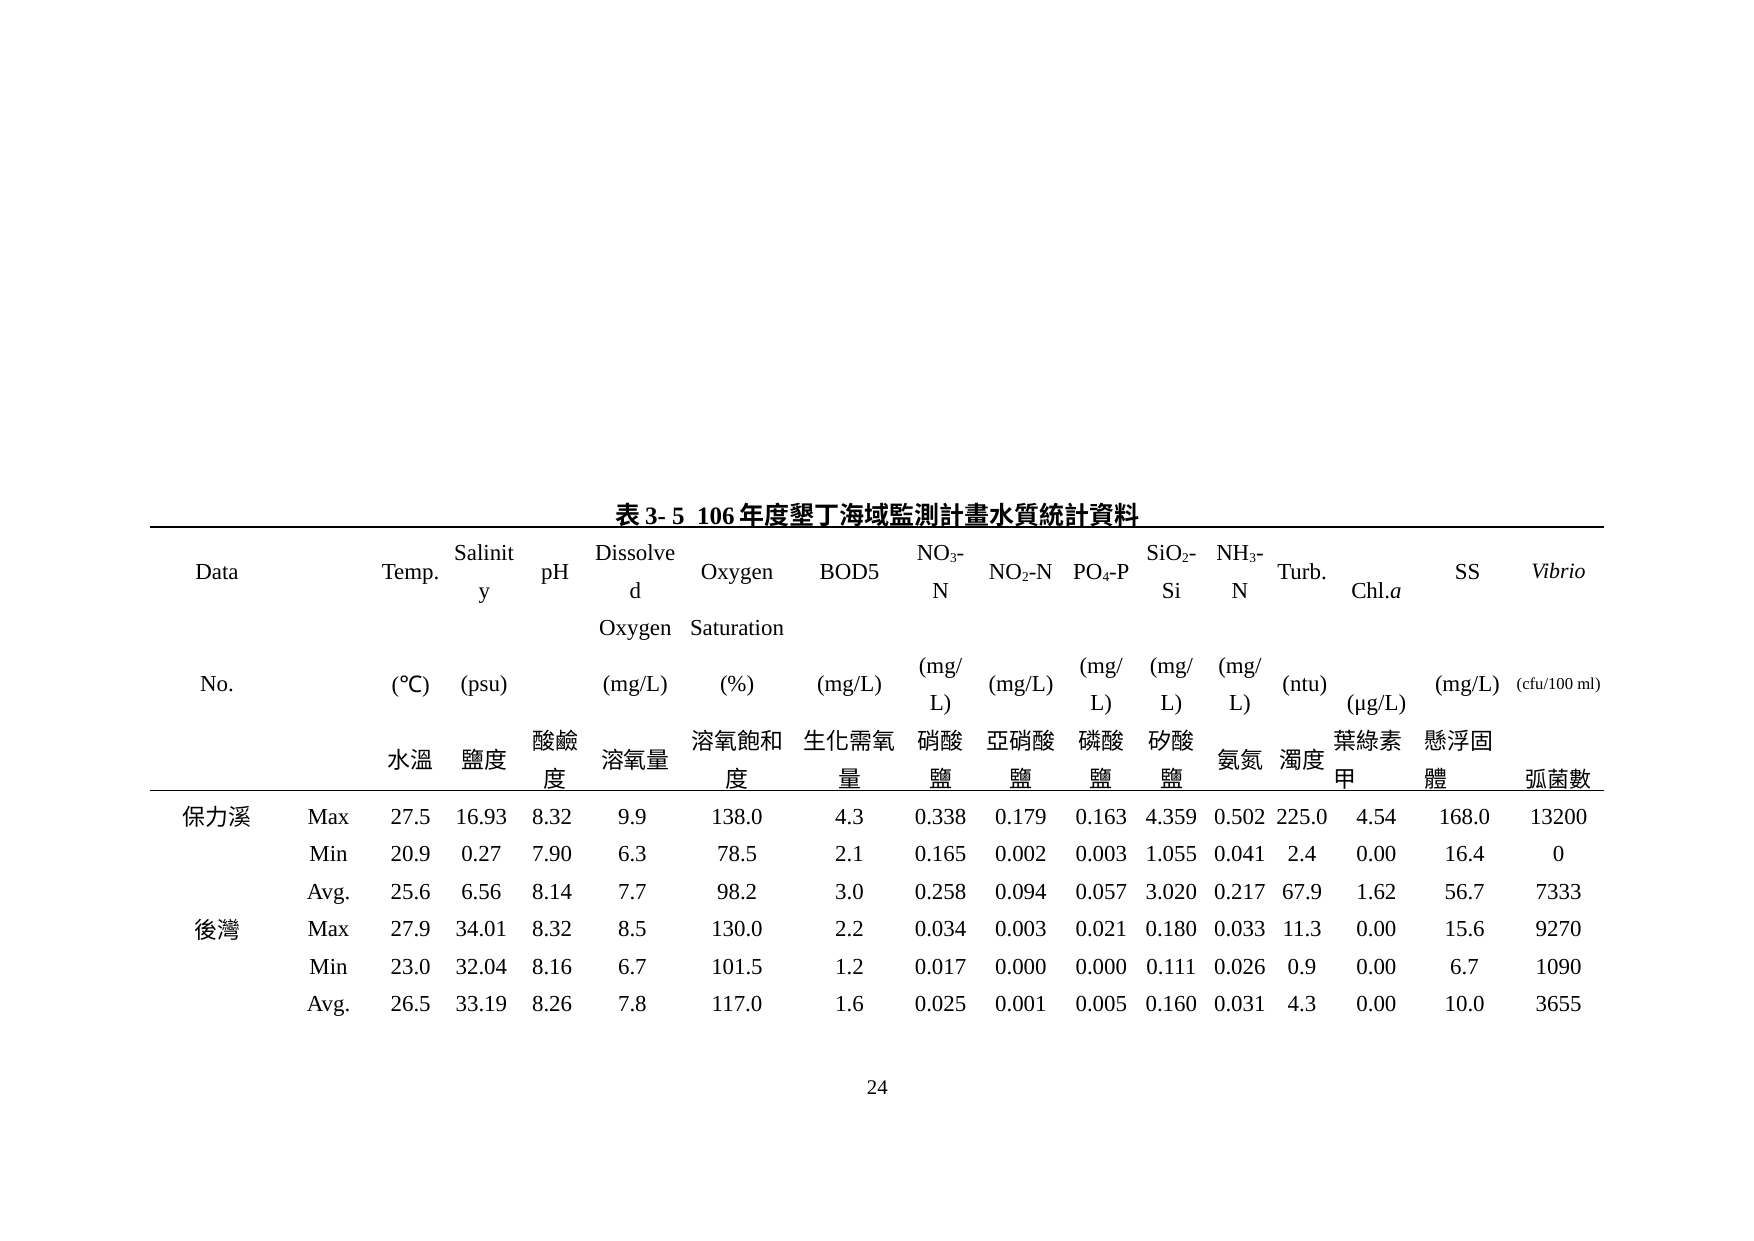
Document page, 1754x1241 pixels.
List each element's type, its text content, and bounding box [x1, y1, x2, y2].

table_cell 水溫 [373, 715, 448, 790]
table_cell 0.163 [1066, 791, 1136, 828]
table_cell 4.54 [1331, 791, 1422, 828]
table_cell 8.5 [590, 904, 681, 941]
table_cell 酸鹼度 [520, 715, 589, 790]
table_cell (℃) [373, 640, 448, 715]
table_header pH [520, 528, 589, 602]
table_cell 弧菌數 [1513, 715, 1604, 790]
table_cell 0.017 [906, 941, 975, 978]
table_cell 4.3 [1273, 979, 1331, 1016]
table_header Temp. [373, 528, 448, 602]
table_cell 6.3 [590, 829, 681, 866]
table_cell (%) [681, 640, 793, 715]
table_header NO3-N [906, 528, 975, 602]
table_header Salinity [448, 528, 520, 602]
table_cell 鹽度 [448, 715, 520, 790]
table_cell (psu) [448, 640, 520, 715]
table_cell 0.003 [975, 904, 1066, 941]
table_cell Max [284, 791, 373, 828]
table_cell 亞硝酸鹽 [975, 715, 1066, 790]
table_cell 16.93 [448, 791, 520, 828]
table_cell Avg. [284, 866, 373, 903]
table_cell 0.001 [975, 979, 1066, 1016]
table_cell 34.01 [448, 904, 520, 941]
table_cell 0.338 [906, 791, 975, 828]
table_cell [284, 640, 373, 715]
text 表3- 5 106年度墾丁海域監測計畫水質統計資料 [150, 489, 1604, 526]
table_cell Oxygen [590, 603, 681, 640]
table_cell 0.026 [1207, 941, 1273, 978]
table_cell 0.025 [906, 979, 975, 1016]
table_cell 20.9 [373, 829, 448, 866]
table_cell 0.180 [1136, 904, 1207, 941]
table_cell Min [284, 829, 373, 866]
table_cell (mg/L) [975, 640, 1066, 715]
table_cell 225.0 [1273, 791, 1331, 828]
table_cell Avg. [284, 979, 373, 1016]
table_cell 15.6 [1422, 904, 1513, 941]
table_cell 0.9 [1273, 941, 1331, 978]
table_cell 0.057 [1066, 866, 1136, 903]
table_cell [1136, 603, 1207, 640]
table_cell 0.094 [975, 866, 1066, 903]
table_cell (mg/L) [906, 640, 975, 715]
table_cell 保力溪 [150, 791, 283, 828]
table_cell 濁度 [1273, 715, 1331, 790]
table_cell 16.4 [1422, 829, 1513, 866]
table_cell 3.0 [793, 866, 906, 903]
table_cell 1.62 [1331, 866, 1422, 903]
table_cell 0.179 [975, 791, 1066, 828]
table_cell 氨氮 [1207, 715, 1273, 790]
table_cell [1331, 603, 1422, 640]
table_cell 0.502 [1207, 791, 1273, 828]
table_cell [906, 603, 975, 640]
table_cell 7.8 [590, 979, 681, 1016]
table_cell 11.3 [1273, 904, 1331, 941]
table_header Data [150, 528, 283, 602]
table_cell 0.160 [1136, 979, 1207, 1016]
table_cell [793, 603, 906, 640]
table_cell [150, 715, 283, 790]
table_header NO2-N [975, 528, 1066, 602]
table_cell (mg/L) [1422, 640, 1513, 715]
table_cell 0.165 [906, 829, 975, 866]
table_cell 27.9 [373, 904, 448, 941]
table_cell 0.27 [448, 829, 520, 866]
table_cell 磷酸鹽 [1066, 715, 1136, 790]
table_cell 23.0 [373, 941, 448, 978]
table_cell [150, 866, 283, 903]
table_cell 後灣 [150, 904, 283, 941]
table_cell (cfu/100 ml) [1513, 640, 1604, 715]
table_cell 27.5 [373, 791, 448, 828]
table_cell 0.00 [1331, 941, 1422, 978]
table_cell 硝酸鹽 [906, 715, 975, 790]
table_cell 0.031 [1207, 979, 1273, 1016]
table_cell [150, 603, 283, 640]
table_cell 0.041 [1207, 829, 1273, 866]
table_cell (mg/L) [1136, 640, 1207, 715]
table_cell [1207, 603, 1273, 640]
table_cell 8.32 [520, 791, 589, 828]
table_cell 8.14 [520, 866, 589, 903]
table_cell 168.0 [1422, 791, 1513, 828]
table_cell 3.020 [1136, 866, 1207, 903]
table_cell 0.00 [1331, 979, 1422, 1016]
table_cell 98.2 [681, 866, 793, 903]
table_header Dissolved [590, 528, 681, 602]
table_cell 9.9 [590, 791, 681, 828]
table_header Chl.a [1331, 528, 1422, 602]
table_cell 2.4 [1273, 829, 1331, 866]
table_cell 0 [1513, 829, 1604, 866]
table_cell 1090 [1513, 941, 1604, 978]
table_cell 0.021 [1066, 904, 1136, 941]
table_cell (μg/L) [1331, 640, 1422, 715]
table_cell 6.56 [448, 866, 520, 903]
table_cell 0.002 [975, 829, 1066, 866]
table_cell 7333 [1513, 866, 1604, 903]
table_cell 0.00 [1331, 829, 1422, 866]
table_header Vibrio [1513, 528, 1604, 602]
table_header NH3-N [1207, 528, 1273, 602]
table_header SiO2-Si [1136, 528, 1207, 602]
table_cell 0.000 [1066, 941, 1136, 978]
table_cell 10.0 [1422, 979, 1513, 1016]
table_cell [150, 941, 283, 978]
table_cell 0.034 [906, 904, 975, 941]
table_cell 0.005 [1066, 979, 1136, 1016]
table_cell 117.0 [681, 979, 793, 1016]
table_cell 4.3 [793, 791, 906, 828]
table_cell [1273, 603, 1331, 640]
table_cell 8.26 [520, 979, 589, 1016]
table_cell 溶氧飽和度 [681, 715, 793, 790]
table_cell 4.359 [1136, 791, 1207, 828]
table_cell 0.111 [1136, 941, 1207, 978]
table_cell 6.7 [590, 941, 681, 978]
table_cell 7.90 [520, 829, 589, 866]
table_cell No. [150, 640, 283, 715]
table_cell 67.9 [1273, 866, 1331, 903]
table_header SS [1422, 528, 1513, 602]
table_cell (mg/L) [1207, 640, 1273, 715]
table_cell [975, 603, 1066, 640]
table_cell [520, 640, 589, 715]
table_cell 1.2 [793, 941, 906, 978]
table_cell 130.0 [681, 904, 793, 941]
table_header [284, 528, 373, 602]
table_cell 生化需氧量 [793, 715, 906, 790]
table_cell [284, 715, 373, 790]
table_cell (ntu) [1273, 640, 1331, 715]
table_cell 32.04 [448, 941, 520, 978]
table_cell 矽酸鹽 [1136, 715, 1207, 790]
table_cell 9270 [1513, 904, 1604, 941]
table_cell 3655 [1513, 979, 1604, 1016]
table_cell 2.2 [793, 904, 906, 941]
table_cell 0.033 [1207, 904, 1273, 941]
table_cell 33.19 [448, 979, 520, 1016]
table_cell 1.6 [793, 979, 906, 1016]
table_header BOD5 [793, 528, 906, 602]
table_cell 25.6 [373, 866, 448, 903]
table_header Oxygen [681, 528, 793, 602]
table_cell [150, 829, 283, 866]
table_cell 0.00 [1331, 904, 1422, 941]
table_cell Saturation [681, 603, 793, 640]
table_cell 葉綠素甲 [1331, 715, 1422, 790]
table_cell [1066, 603, 1136, 640]
table_cell [1513, 603, 1604, 640]
table_cell 26.5 [373, 979, 448, 1016]
table_cell Min [284, 941, 373, 978]
table_cell (mg/L) [793, 640, 906, 715]
table_cell 8.16 [520, 941, 589, 978]
table_cell [448, 603, 520, 640]
table_cell 7.7 [590, 866, 681, 903]
table_cell 溶氧量 [590, 715, 681, 790]
table_cell 78.5 [681, 829, 793, 866]
table_cell [284, 603, 373, 640]
table_cell [150, 979, 283, 1016]
table_header PO4-P [1066, 528, 1136, 602]
table_cell (mg/L) [590, 640, 681, 715]
table_cell [1422, 603, 1513, 640]
table_cell 138.0 [681, 791, 793, 828]
table_cell 8.32 [520, 904, 589, 941]
table_cell [373, 603, 448, 640]
table_cell 0.003 [1066, 829, 1136, 866]
table_cell 0.217 [1207, 866, 1273, 903]
table_cell 6.7 [1422, 941, 1513, 978]
table_cell 懸浮固體 [1422, 715, 1513, 790]
table_cell 56.7 [1422, 866, 1513, 903]
table_cell (mg/L) [1066, 640, 1136, 715]
table_cell [520, 603, 589, 640]
table_cell 101.5 [681, 941, 793, 978]
table_cell 13200 [1513, 791, 1604, 828]
table_cell Max [284, 904, 373, 941]
table_header Turb. [1273, 528, 1331, 602]
table_cell 1.055 [1136, 829, 1207, 866]
table_cell 2.1 [793, 829, 906, 866]
table_cell 0.000 [975, 941, 1066, 978]
table_cell 0.258 [906, 866, 975, 903]
